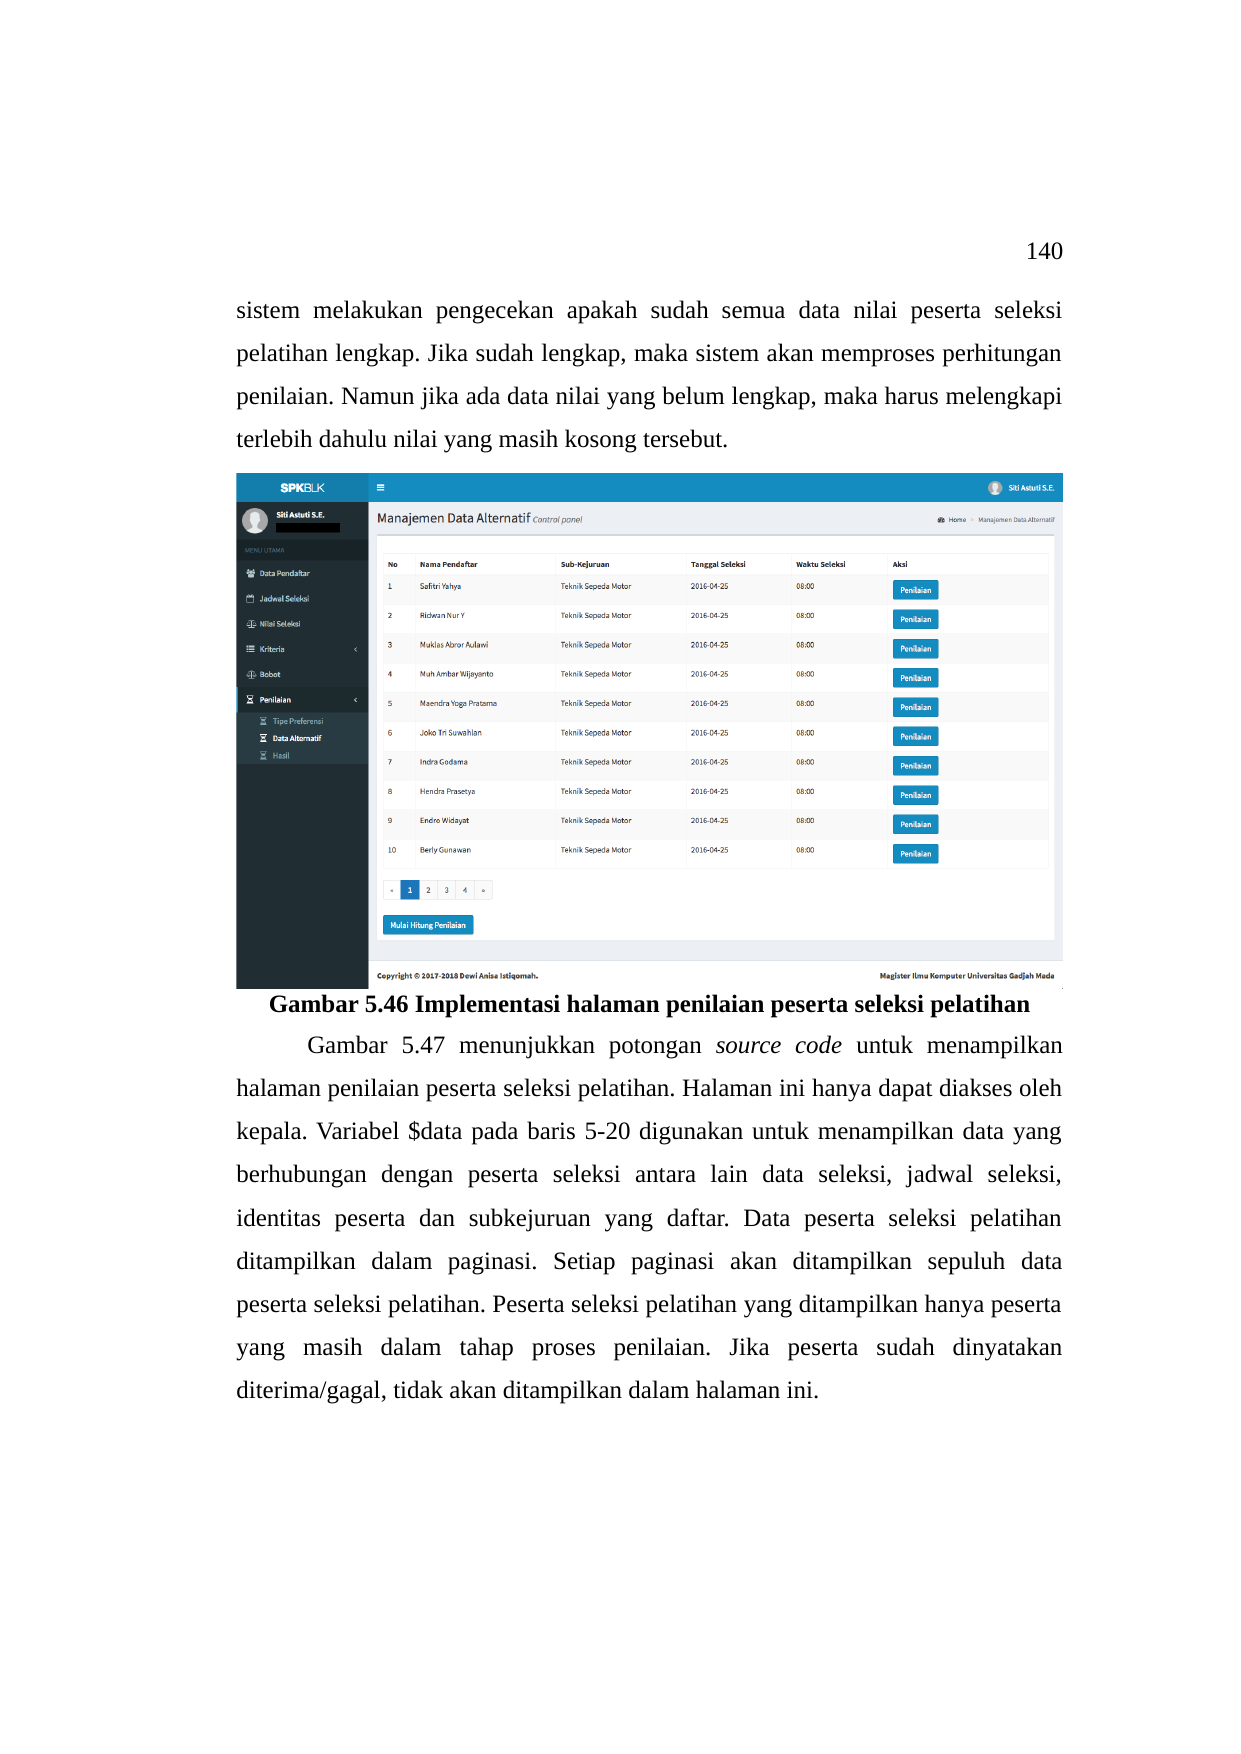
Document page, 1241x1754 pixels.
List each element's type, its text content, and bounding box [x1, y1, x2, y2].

text Gambar 5.46 Implementasi halaman penilaian peserta seleksi pelatihan [236, 989, 1063, 1018]
text sistem melakukan pengecekan apakah sudah semua data nilai peserta seleksi pelatihan lengkap. Jika sudah lengkap, maka sistem akan memproses perhitungan penilaian. Namun jika ada data nilai yang belum lengkap, maka harus melengkapi terlebih dahulu nilai yang masih kosong tersebut. [236, 295, 1063, 453]
text Gambar 5.47 menunjukkan potongan source code untuk menampilkan halaman penilaian peserta seleksi pelatihan. Halaman ini hanya dapat diakses oleh kepala. Variabel $data pada baris 5-20 digunakan untuk menampilkan data yang berhubungan dengan peserta seleksi antara lain data seleksi, jadwal seleksi, identitas peserta dan subkejuruan yang daftar. Data peserta seleksi pelatihan ditampilkan dalam paginasi. Setiap paginasi akan ditampilkan sepuluh data peserta seleksi pelatihan. Peserta seleksi pelatihan yang ditampilkan hanya peserta yang masih dalam tahap proses penilaian. Jika peserta sudah dinyatakan diterima/gagal, tidak akan ditampilkan dalam halaman ini. [236, 1030, 1063, 1404]
picture [236, 473, 1063, 989]
